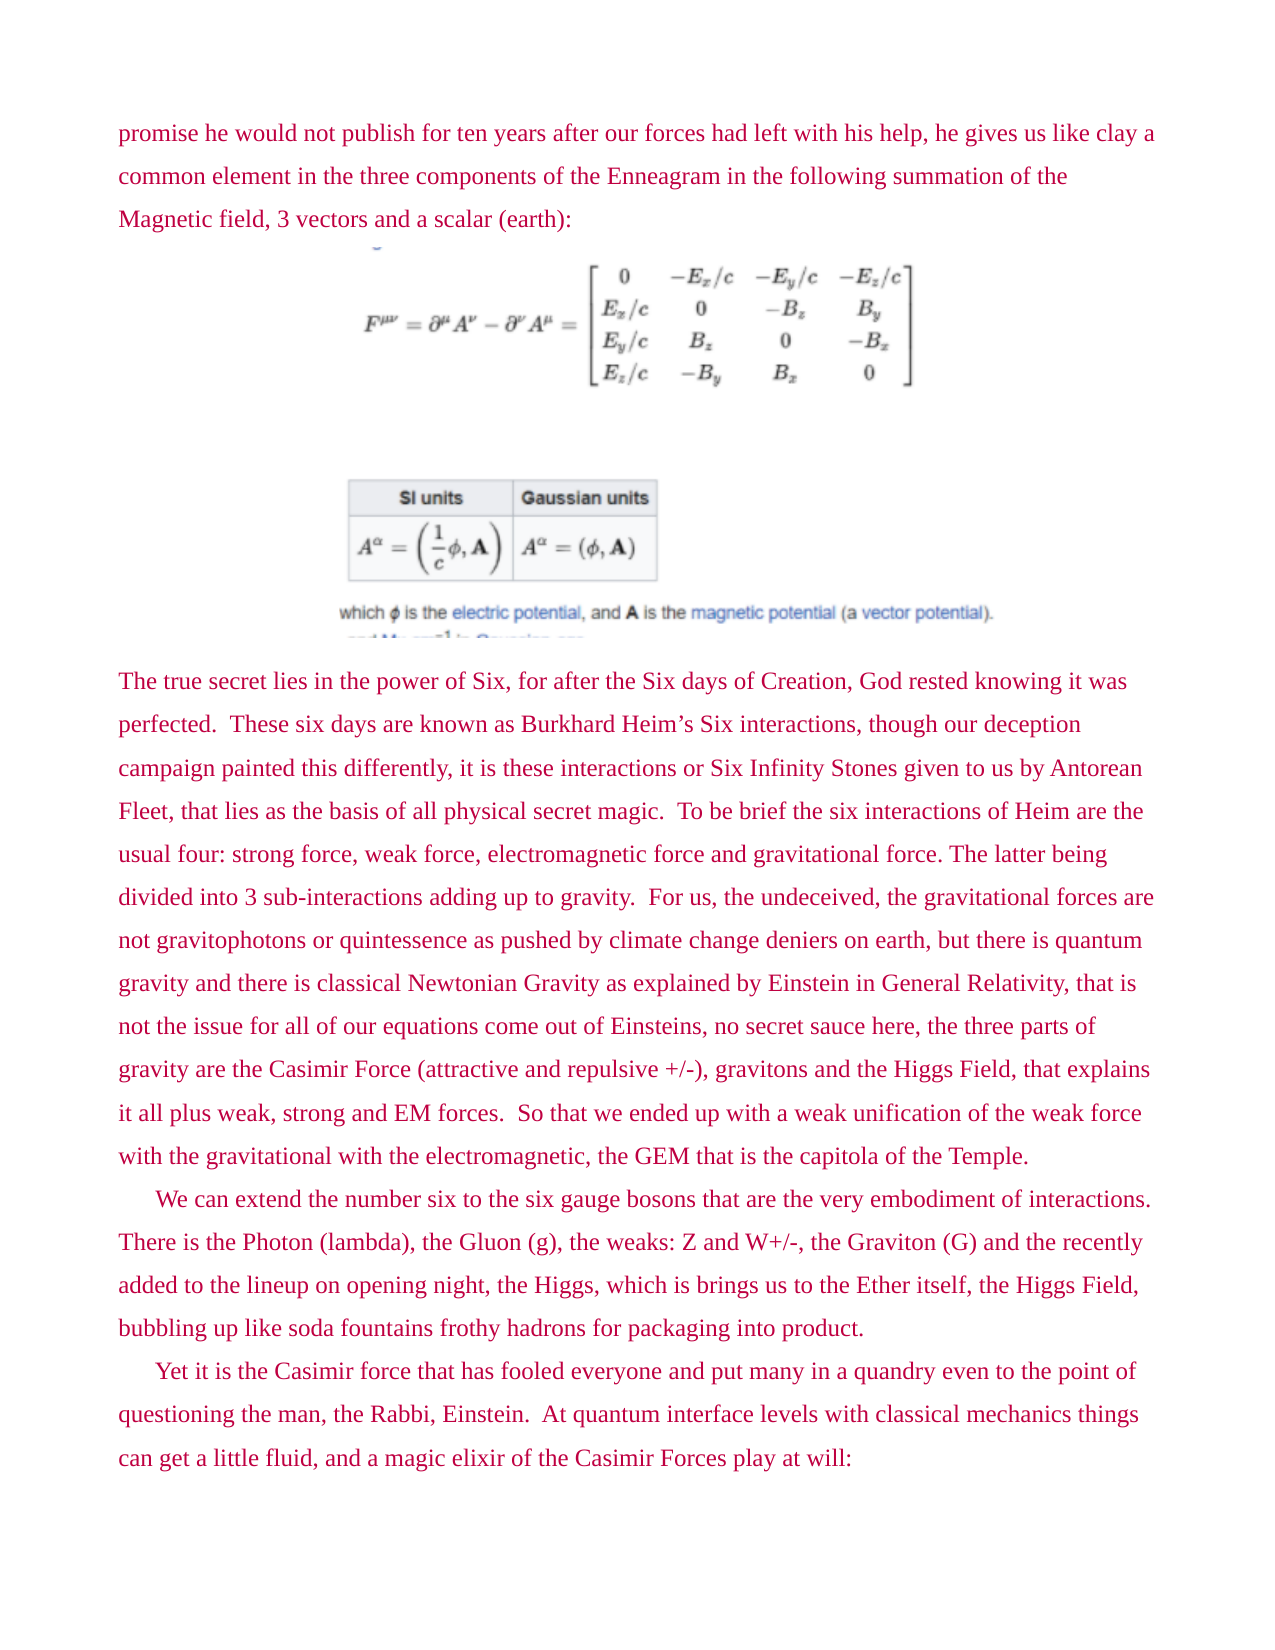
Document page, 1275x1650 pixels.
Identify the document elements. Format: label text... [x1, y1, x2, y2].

text promise he would not publish for ten years after our forces had left with his help, he gives us like clay a common element in the three components of the Enneagram in the following summation of the Magnetic field, 3 vectors and a scalar (earth): [118, 118, 1157, 233]
picture [340, 247, 935, 401]
picture [339, 459, 996, 638]
text We can extend the number six to the six gauge bosons that are the very embodiment of interactions. There is the Photon (lambda), the Gluon (g), the weaks: Z and W+/-, the Graviton (G) and the recently added to the lineup on opening night, the Higgs, which is brings us to the Ether itself, the Higgs Field, bubbling up like soda fountains frothy hadrons for packaging into product. [118, 1184, 1157, 1342]
text Yet it is the Casimir force that has fooled everyone and put many in a quandry even to the point of questioning the man, the Rabbi, Einstein. At quantum interface levels with classical mechanics things can get a little fluid, and a magic elixir of the Casimir Forces play at will: [118, 1356, 1157, 1471]
text The true secret lies in the power of Six, for after the Six days of Creation, God rested knowing it was perfected. These six days are known as Burkhard Heim’s Six interactions, though our deception campaign painted this differently, it is these interactions or Six Infinity Stones given to us by Antorean Fleet, that lies as the basis of all physical secret magic. To be brief the six interactions of Heim are the usual four: strong force, weak force, electromagnetic force and gravitational force. The latter being divided into 3 sub-interactions adding up to gravity. For us, the undeceived, the gravitational forces are not gravitophotons or quintessence as pushed by climate change deniers on earth, but there is quantum gravity and there is classical Newtonian Gravity as explained by Einstein in General Relativity, that is not the issue for all of our equations come out of Einsteins, no secret sauce here, the three parts of gravity are the Casimir Force (attractive and repulsive +/-), gravitons and the Higgs Field, that explains it all plus weak, strong and EM forces. So that we ended up with a weak unification of the weak force with the gravitational with the electromagnetic, the GEM that is the capitola of the Temple. [118, 458, 1157, 1169]
